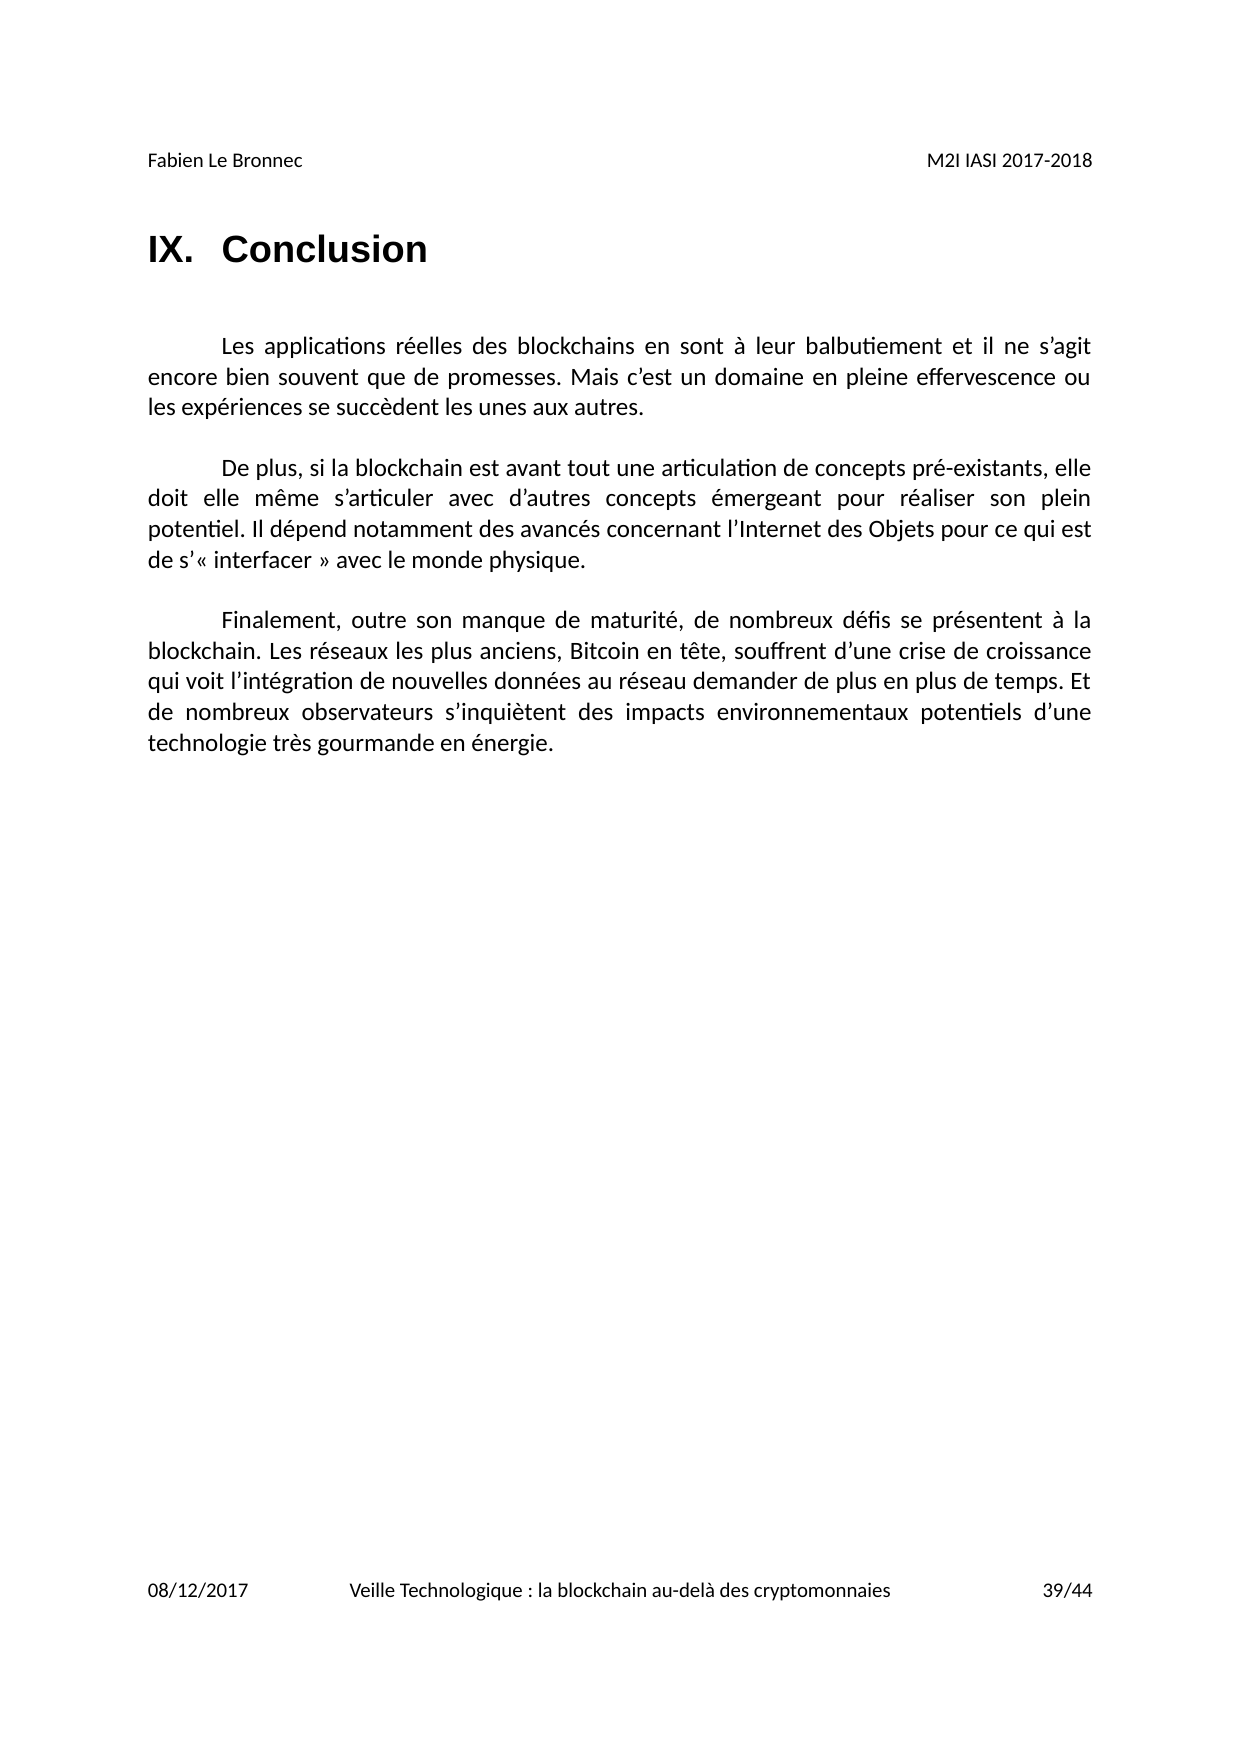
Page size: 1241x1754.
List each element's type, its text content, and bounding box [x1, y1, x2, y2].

text Les applications réelles des blockchains en sont à leur balbutiement et il ne s’agit encore bien souvent que de promesses. Mais c’est un domaine en pleine effervescence ou les expériences se succèdent les unes aux autres. [148, 330, 1093, 422]
subtitle Conclusion [148, 227, 1093, 271]
text Finalement, outre son manque de maturité, de nombreux défis se présentent à la blockchain. Les réseaux les plus anciens, Bitcoin en tête, souffrent d’une crise de croissance qui voit l’intégration de nouvelles données au réseau demander de plus en plus de temps. Et de nombreux observateurs s’inquiètent des impacts environnementaux potentiels d’une technologie très gourmande en énergie. [148, 604, 1093, 757]
text De plus, si la blockchain est avant tout une articulation de concepts pré-existants, elle doit elle même s’articuler avec d’autres concepts émergeant pour réaliser son plein potentiel. Il dépend notamment des avancés concernant l’Internet des Objets pour ce qui est de s’« interfacer » avec le monde physique. [148, 452, 1093, 574]
